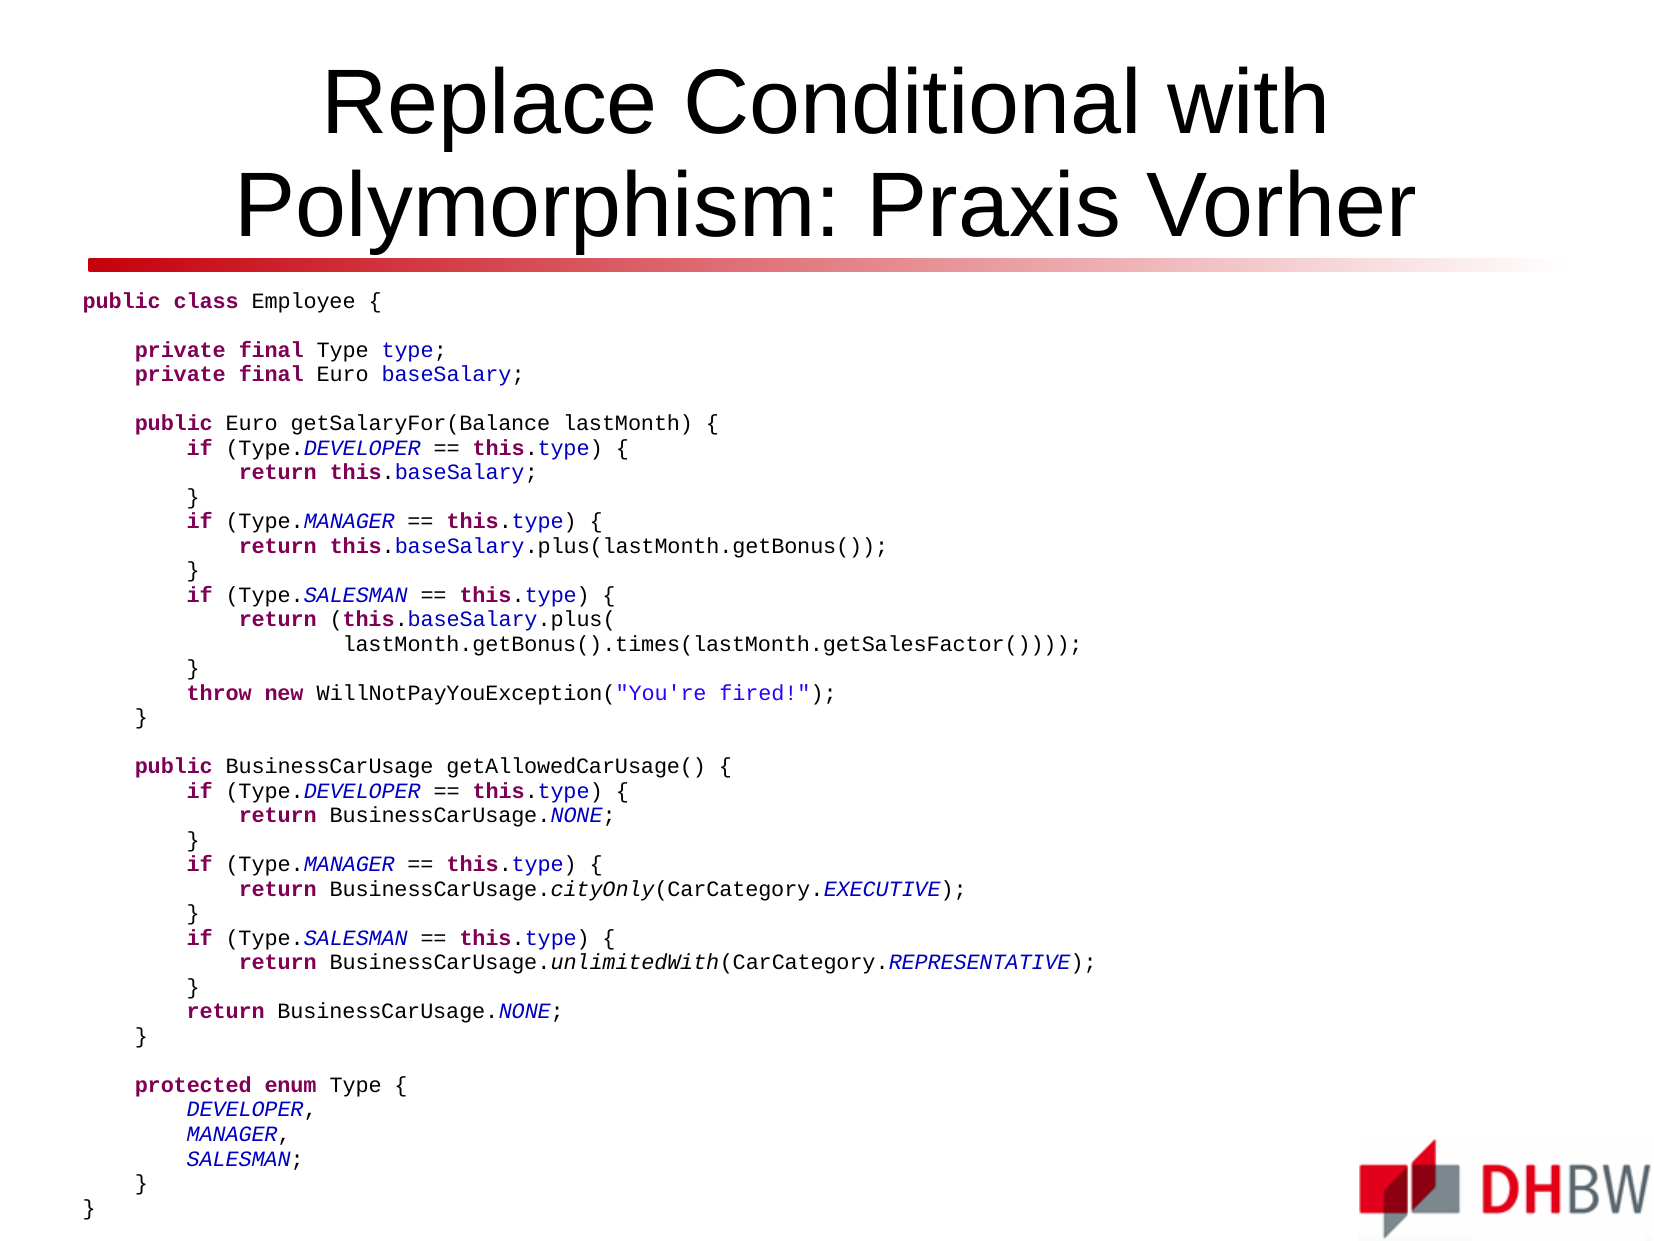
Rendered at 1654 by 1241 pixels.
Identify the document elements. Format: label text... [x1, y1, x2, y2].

title Replace Conditional with Polymorphism: Praxis Vorher [82, 50, 1571, 256]
picture [1358, 1137, 1652, 1241]
list public class Employee { private final Type type; private final Euro baseSalary; public Euro getSalaryFor(Balance lastMonth) { if (Type.DEVELOPER == this.type) { return this.baseSalary; } if (Type.MANAGER == this.type) { return this.baseSalary.plus(lastMonth.getBonus()); } if (Type.SALESMAN == this.type) { return (this.baseSalary.plus( lastMonth.getBonus().times(lastMonth.getSalesFactor()))); } throw new WillNotPayYouException("You're fired!"); } public BusinessCarUsage getAllowedCarUsage() { if (Type.DEVELOPER == this.type) { return BusinessCarUsage.NONE; } if (Type.MANAGER == this.type) { return BusinessCarUsage.cityOnly(CarCategory.EXECUTIVE); } if (Type.SALESMAN == this.type) { return BusinessCarUsage.unlimitedWith(CarCategory.REPRESENTATIVE); } return BusinessCarUsage.NONE; } protected enum Type { DEVELOPER, MANAGER, SALESMAN; } } [82, 290, 1571, 1210]
